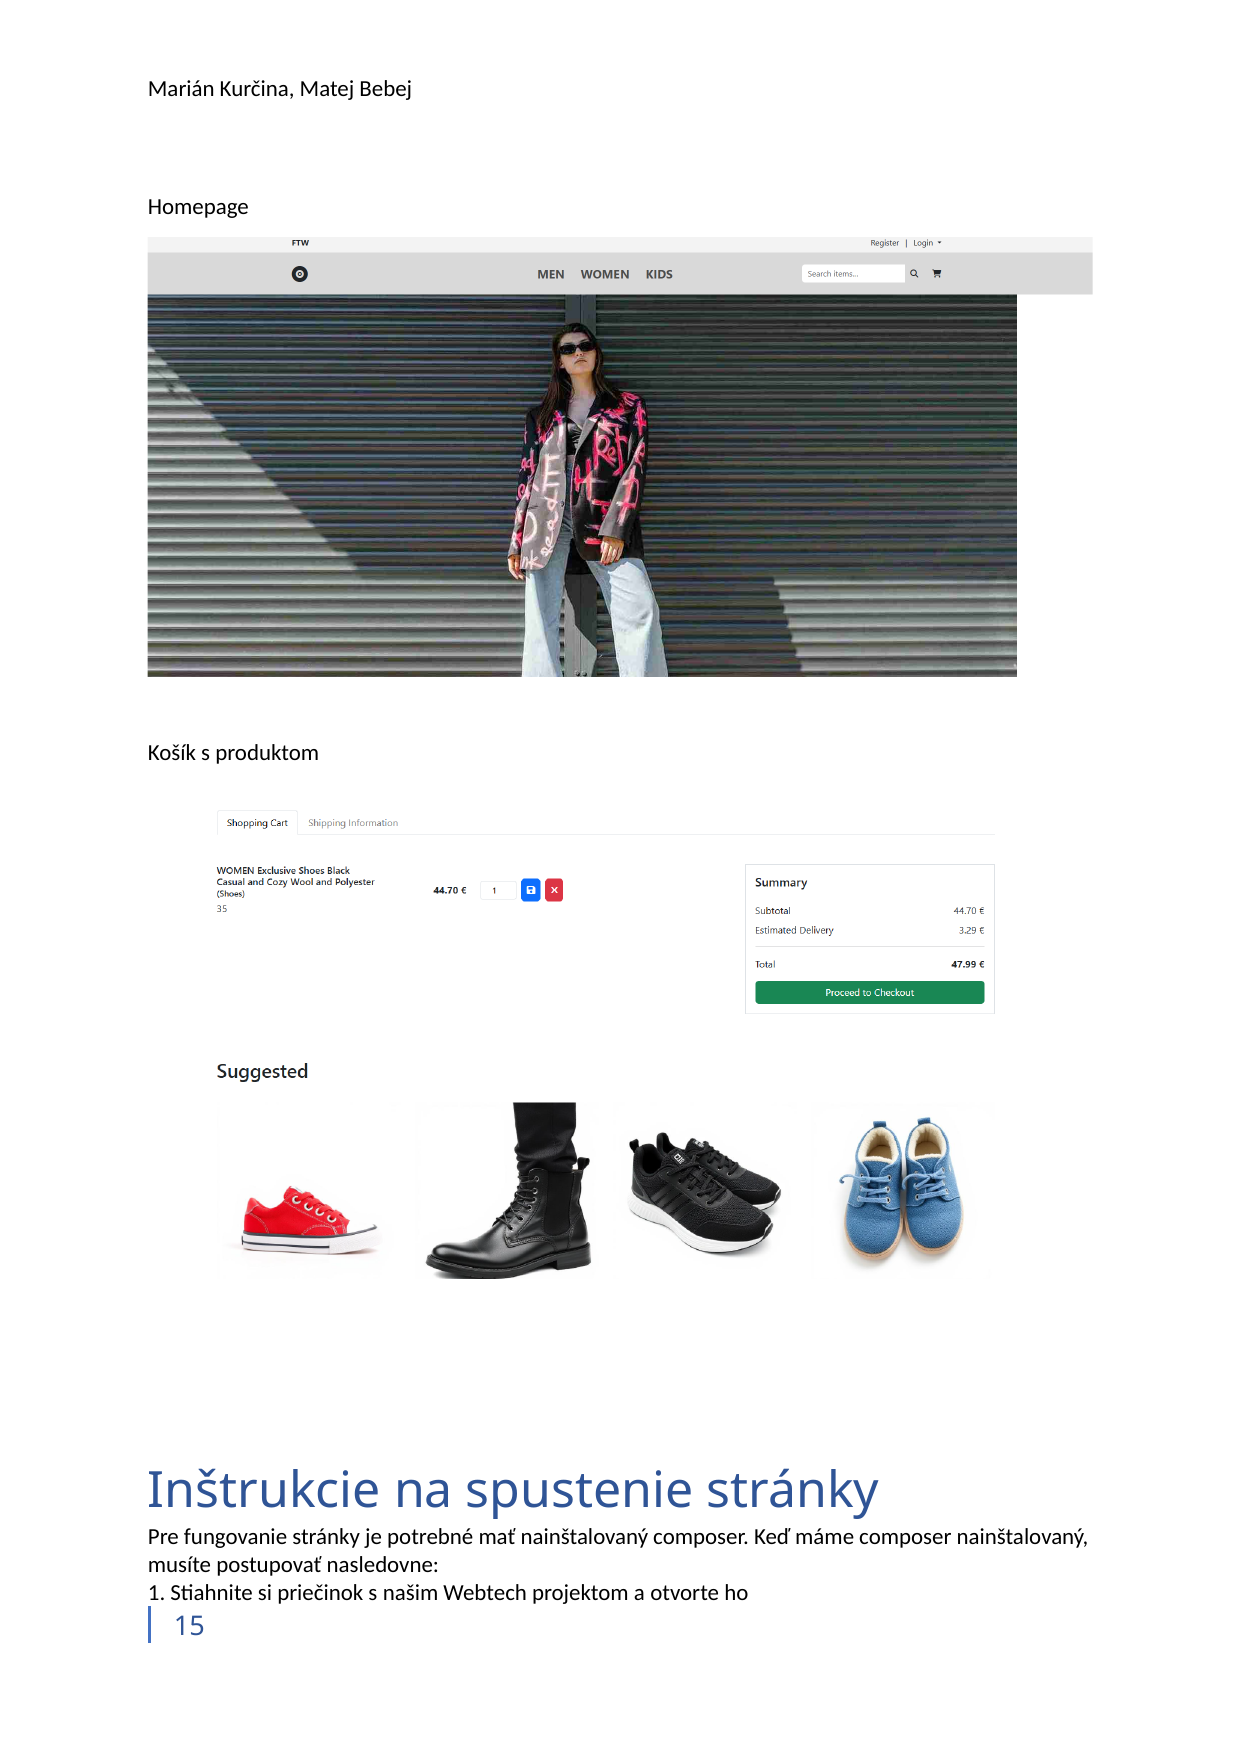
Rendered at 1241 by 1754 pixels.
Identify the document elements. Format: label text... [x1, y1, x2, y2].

text Košík s produktom [148, 738, 1093, 766]
text Pre fungovanie stránky je potrebné mať nainštalovaný composer. Keď máme composer nainštalovaný, musíte postupovať nasledovne: 1. Stiahnite si priečinok s našim Webtech projektom a otvorte ho [148, 1522, 1093, 1606]
subtitle Inštrukcie na spustenie stránky [148, 1454, 1093, 1522]
text Homepage [148, 192, 1093, 220]
